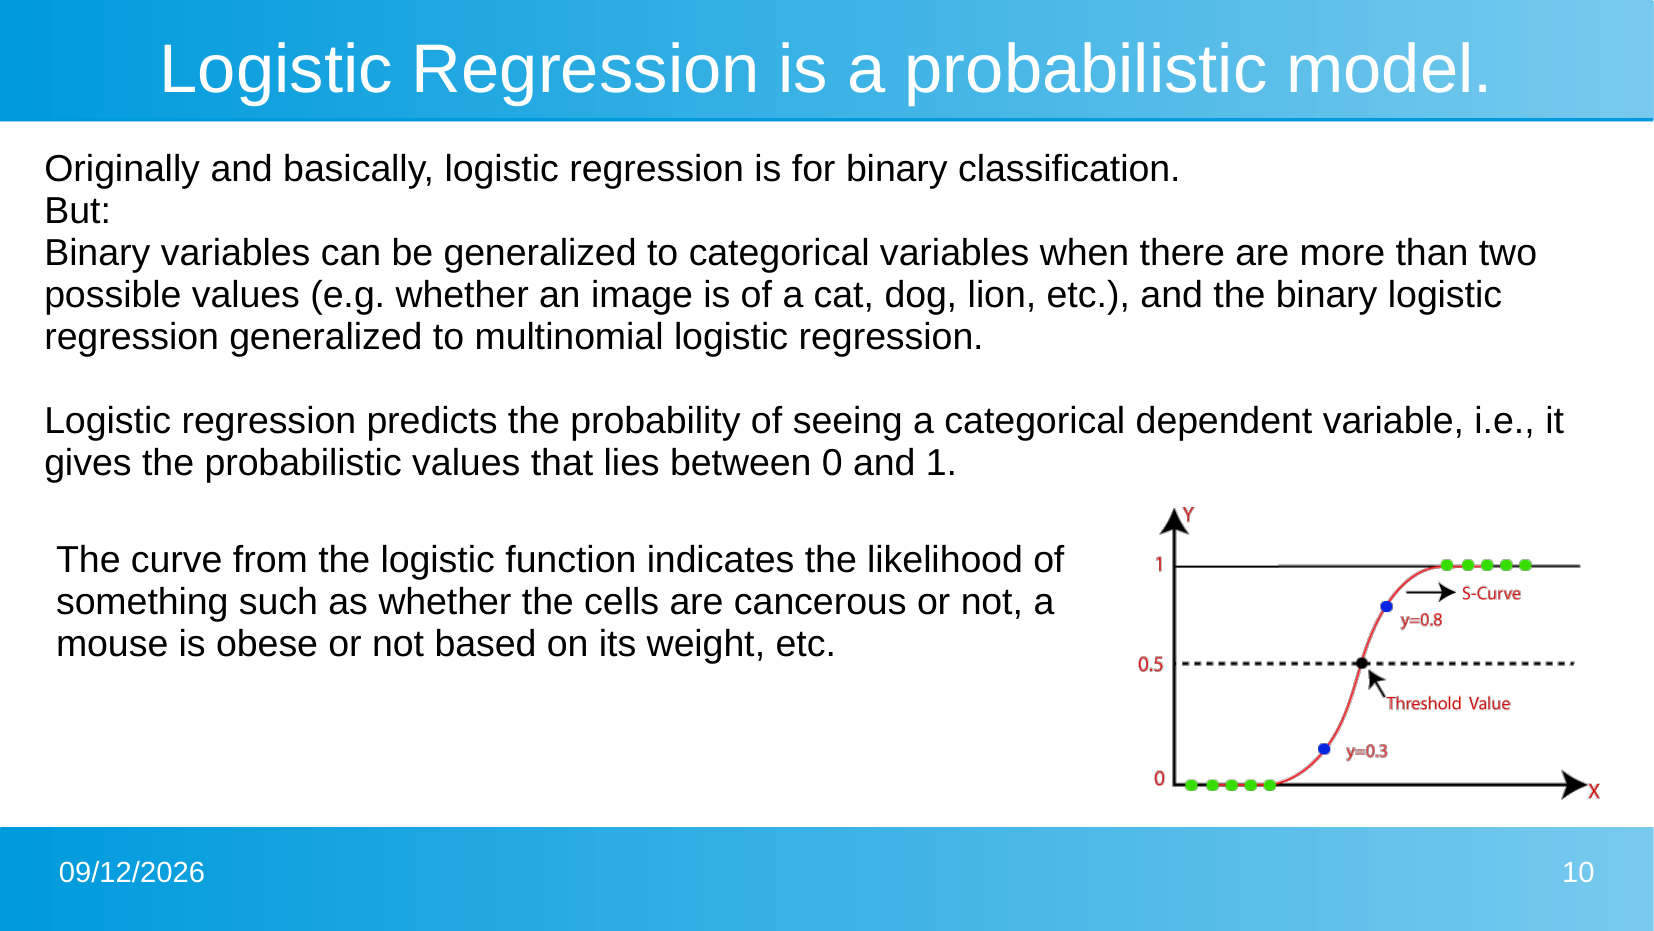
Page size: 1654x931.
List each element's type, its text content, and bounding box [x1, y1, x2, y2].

title Logistic Regression is a probabilistic model. [59, 29, 1595, 108]
text_box The curve from the logistic function indicates the likelihood of something such as whether the cells are cancerous or not, a mouse is obese or not based on its weight, etc. [41, 531, 1093, 715]
text_box Originally and basically, logistic regression is for binary classification. But: Binary variables can be generalized to categorical variables when there are more than two possible values (e.g. whether an image is of a cat, dog, lion, etc.), and the binary logistic regression generalized to multinomial logistic regression. Logistic regression predicts the probability of seeing a categorical dependent variable, i.e., it gives the probabilistic values that lies between 0 and 1. [29, 140, 1625, 502]
picture [1122, 501, 1625, 804]
